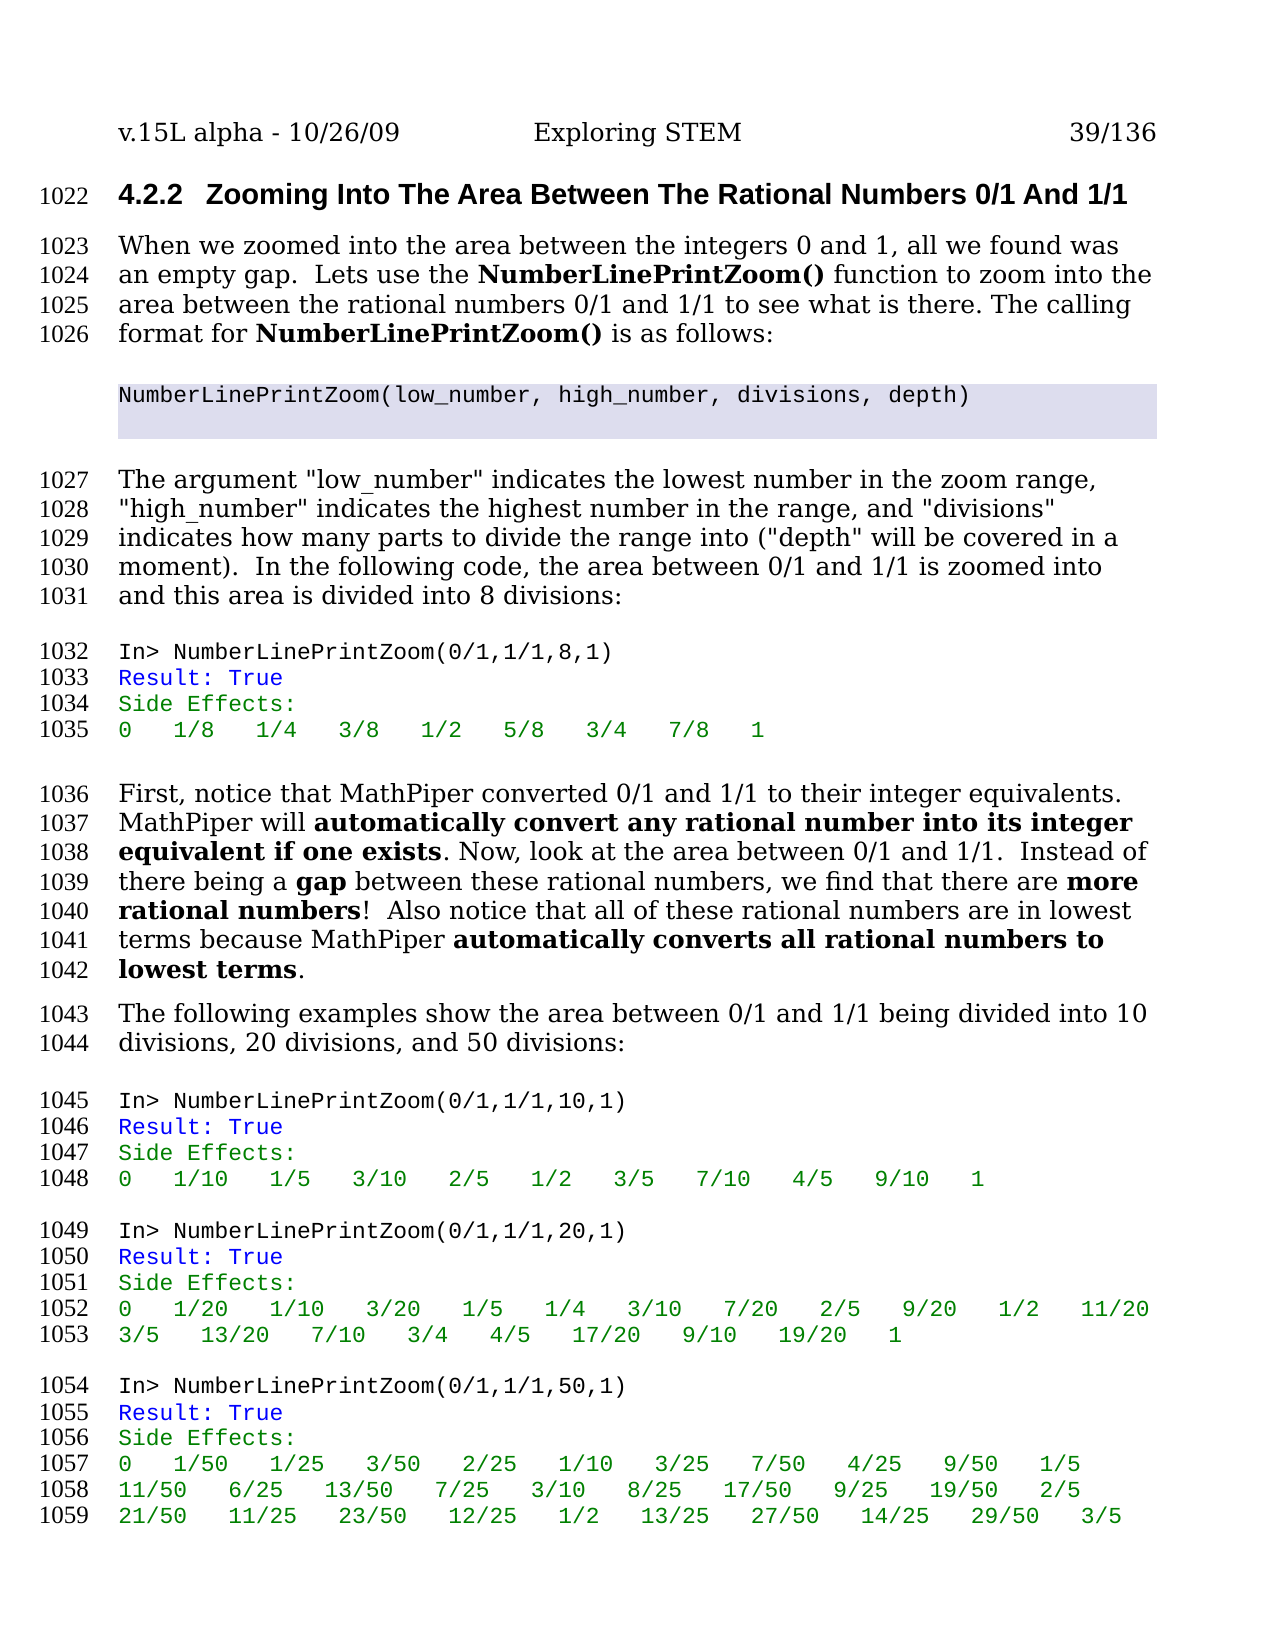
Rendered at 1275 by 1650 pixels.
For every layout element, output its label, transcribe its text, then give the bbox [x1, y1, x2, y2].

text Result: True [118, 666, 1157, 692]
text In> NumberLinePrintZoom(0/1,1/1,10,1) [118, 1089, 1157, 1116]
text In> NumberLinePrintZoom(0/1,1/1,20,1) [118, 1219, 1157, 1245]
text 0 1/8 1/4 3/8 1/2 5/8 3/4 7/8 1 [118, 718, 1157, 744]
text 0 1/10 1/5 3/10 2/5 1/2 3/5 7/10 4/5 9/10 1 [118, 1167, 1157, 1193]
text When we zoomed into the area between the integers 0 and 1, all we found was an empty gap. Lets use the NumberLinePrintZoom() function to zoom into the area between the rational numbers 0/1 and 1/1 to see what is there. The calling format for NumberLinePrintZoom() is as follows: [118, 231, 1157, 348]
text Side Effects: [118, 692, 1157, 718]
text Result: True [118, 1245, 1157, 1271]
text Result: True [118, 1401, 1157, 1427]
table_header NumberLinePrintZoom(low_number, high_number, divisions, depth) [118, 384, 1157, 439]
text In> NumberLinePrintZoom(0/1,1/1,8,1) [118, 640, 1157, 666]
text The following examples show the area between 0/1 and 1/1 being divided into 10 divisions, 20 divisions, and 50 divisions: [118, 999, 1157, 1058]
subtitle Zooming Into The Area Between The Rational Numbers 0/1 And 1/1 [118, 177, 1157, 210]
text 0 1/50 1/25 3/50 2/25 1/10 3/25 7/50 4/25 9/50 1/5 11/50 6/25 13/50 7/25 3/10 8/25 17/50 9/25 19/50 2/5 21/50 11/25 23/50 12/25 1/2 13/25 27/50 14/25 29/50 3/5 [118, 1453, 1157, 1531]
text In> NumberLinePrintZoom(0/1,1/1,50,1) [118, 1375, 1157, 1401]
text Side Effects: [118, 1141, 1157, 1167]
text 0 1/20 1/10 3/20 1/5 1/4 3/10 7/20 2/5 9/20 1/2 11/20 3/5 13/20 7/10 3/4 4/5 17/20 9/10 19/20 1 [118, 1297, 1157, 1349]
text Result: True [118, 1116, 1157, 1141]
text Side Effects: [118, 1427, 1157, 1453]
text Side Effects: [118, 1271, 1157, 1297]
text First, notice that MathPiper converted 0/1 and 1/1 to their integer equivalents. MathPiper will automatically convert any rational number into its integer equivalent if one exists. Now, look at the area between 0/1 and 1/1. Instead of there being a gap between these rational numbers, we find that there are more rational numbers! Also notice that all of these rational numbers are in lowest terms because MathPiper automatically converts all rational numbers to lowest terms. [118, 779, 1157, 984]
text The argument "low_number" indicates the lowest number in the zoom range, "high_number" indicates the highest number in the range, and "divisions" indicates how many parts to divide the range into ("depth" will be covered in a moment). In the following code, the area between 0/1 and 1/1 is zoomed into and this area is divided into 8 divisions: [118, 465, 1157, 611]
